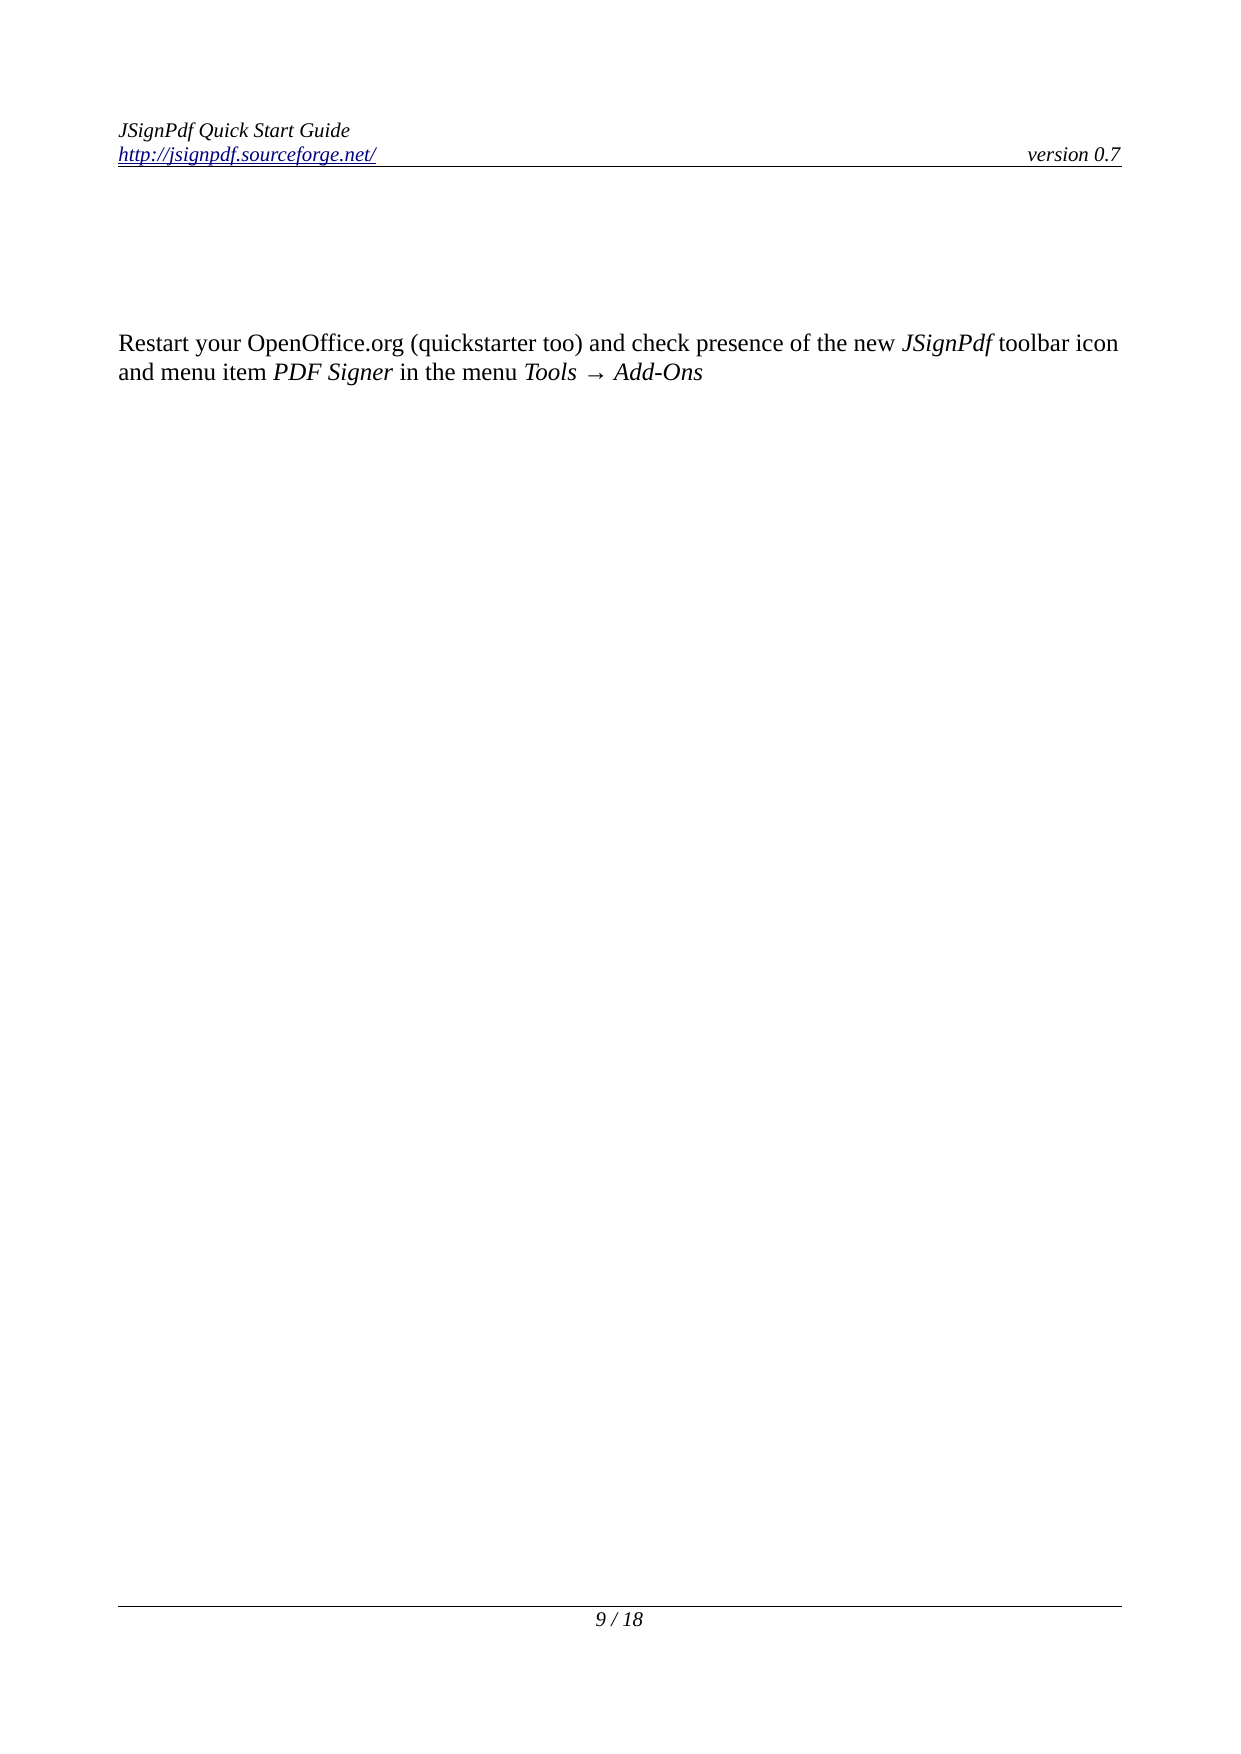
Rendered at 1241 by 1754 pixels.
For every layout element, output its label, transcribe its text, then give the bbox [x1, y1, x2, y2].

text Restart your OpenOffice.org (quickstarter too) and check presence of the new JSignPdf toolbar icon and menu item PDF Signer in the menu Tools → Add-Ons [118, 197, 1122, 386]
